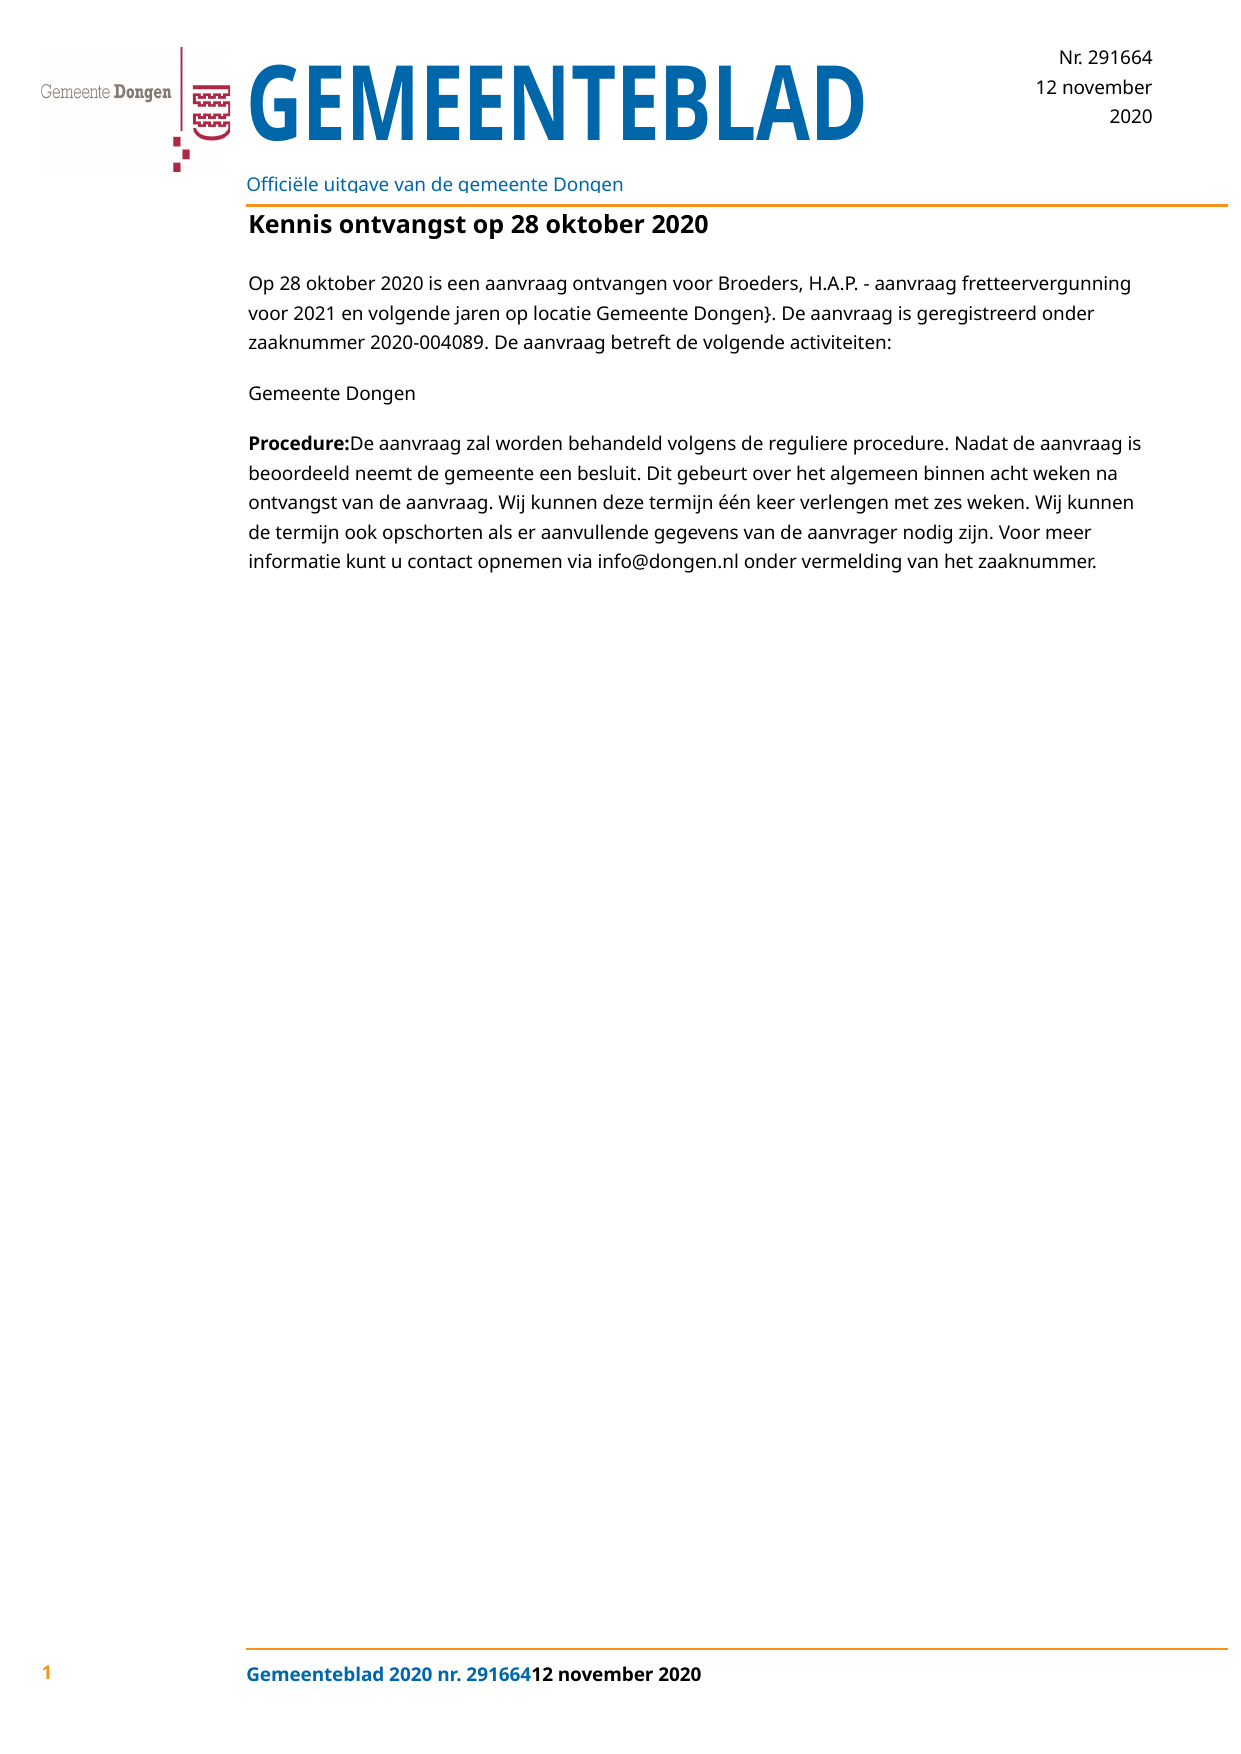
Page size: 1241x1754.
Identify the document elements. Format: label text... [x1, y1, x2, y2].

text Op 28 oktober 2020 is een aanvraag ontvangen voor Broeders, H.A.P. - aanvraag fretteervergunning voor 2021 en volgende jaren op locatie Gemeente Dongen}. De aanvraag is geregistreerd onder zaaknummer 2020-004089. De aanvraag betreft de volgende activiteiten: [248, 270, 1152, 355]
picture [41, 47, 231, 172]
text Procedure:De aanvraag zal worden behandeld volgens de reguliere procedure. Nadat de aanvraag is beoordeeld neemt de gemeente een besluit. Dit gebeurt over het algemeen binnen acht weken na ontvangst van de aanvraag. Wij kunnen deze termijn één keer verlengen met zes weken. Wij kunnen de termijn ook opschorten als er aanvullende gegevens van de aanvrager nodig zijn. Voor meer informatie kunt u contact opnemen via info@dongen.nl onder vermelding van het zaaknummer. [248, 430, 1152, 574]
text Gemeente Dongen [248, 380, 1152, 406]
text Kennis ontvangst op 28 oktober 2020 [248, 207, 1152, 241]
